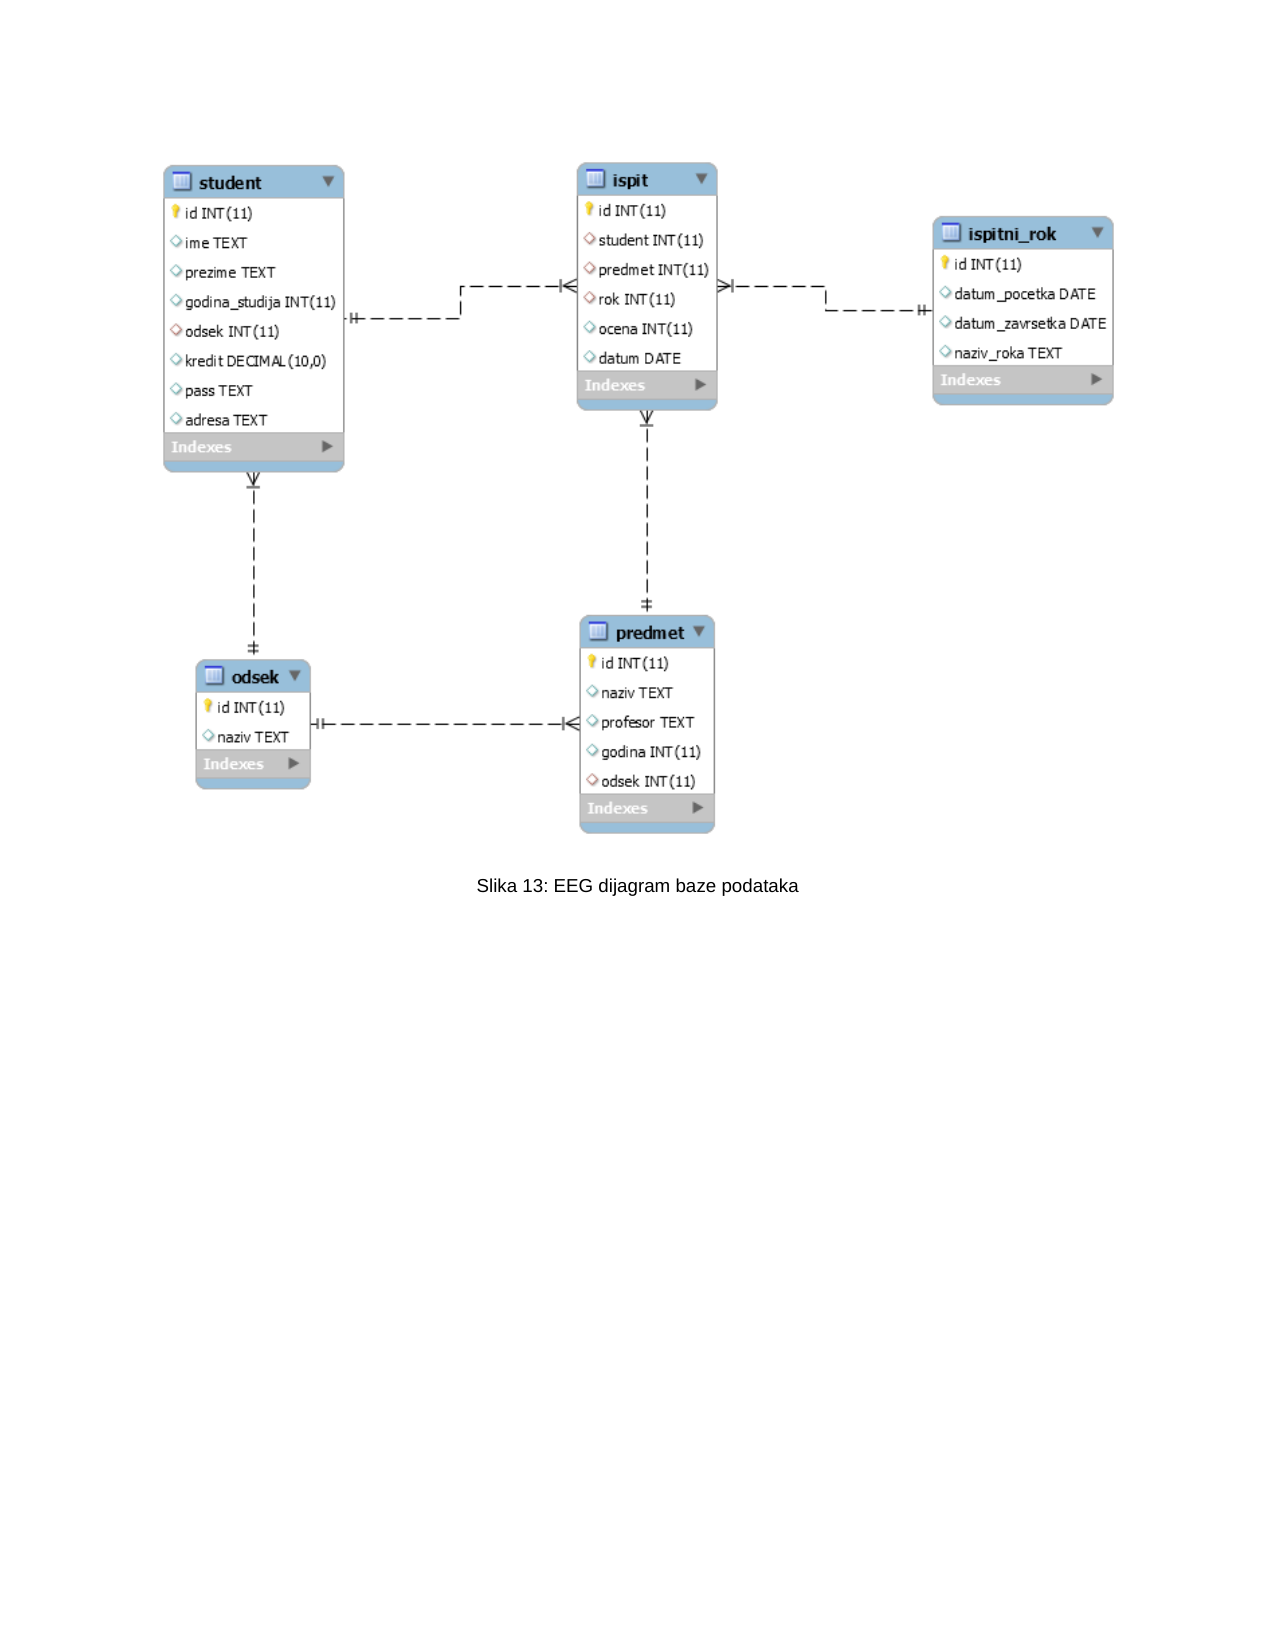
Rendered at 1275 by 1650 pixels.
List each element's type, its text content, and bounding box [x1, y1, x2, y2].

text Slika 13: EEG dijagram baze podataka [150, 875, 1125, 896]
picture [150, 150, 1125, 846]
